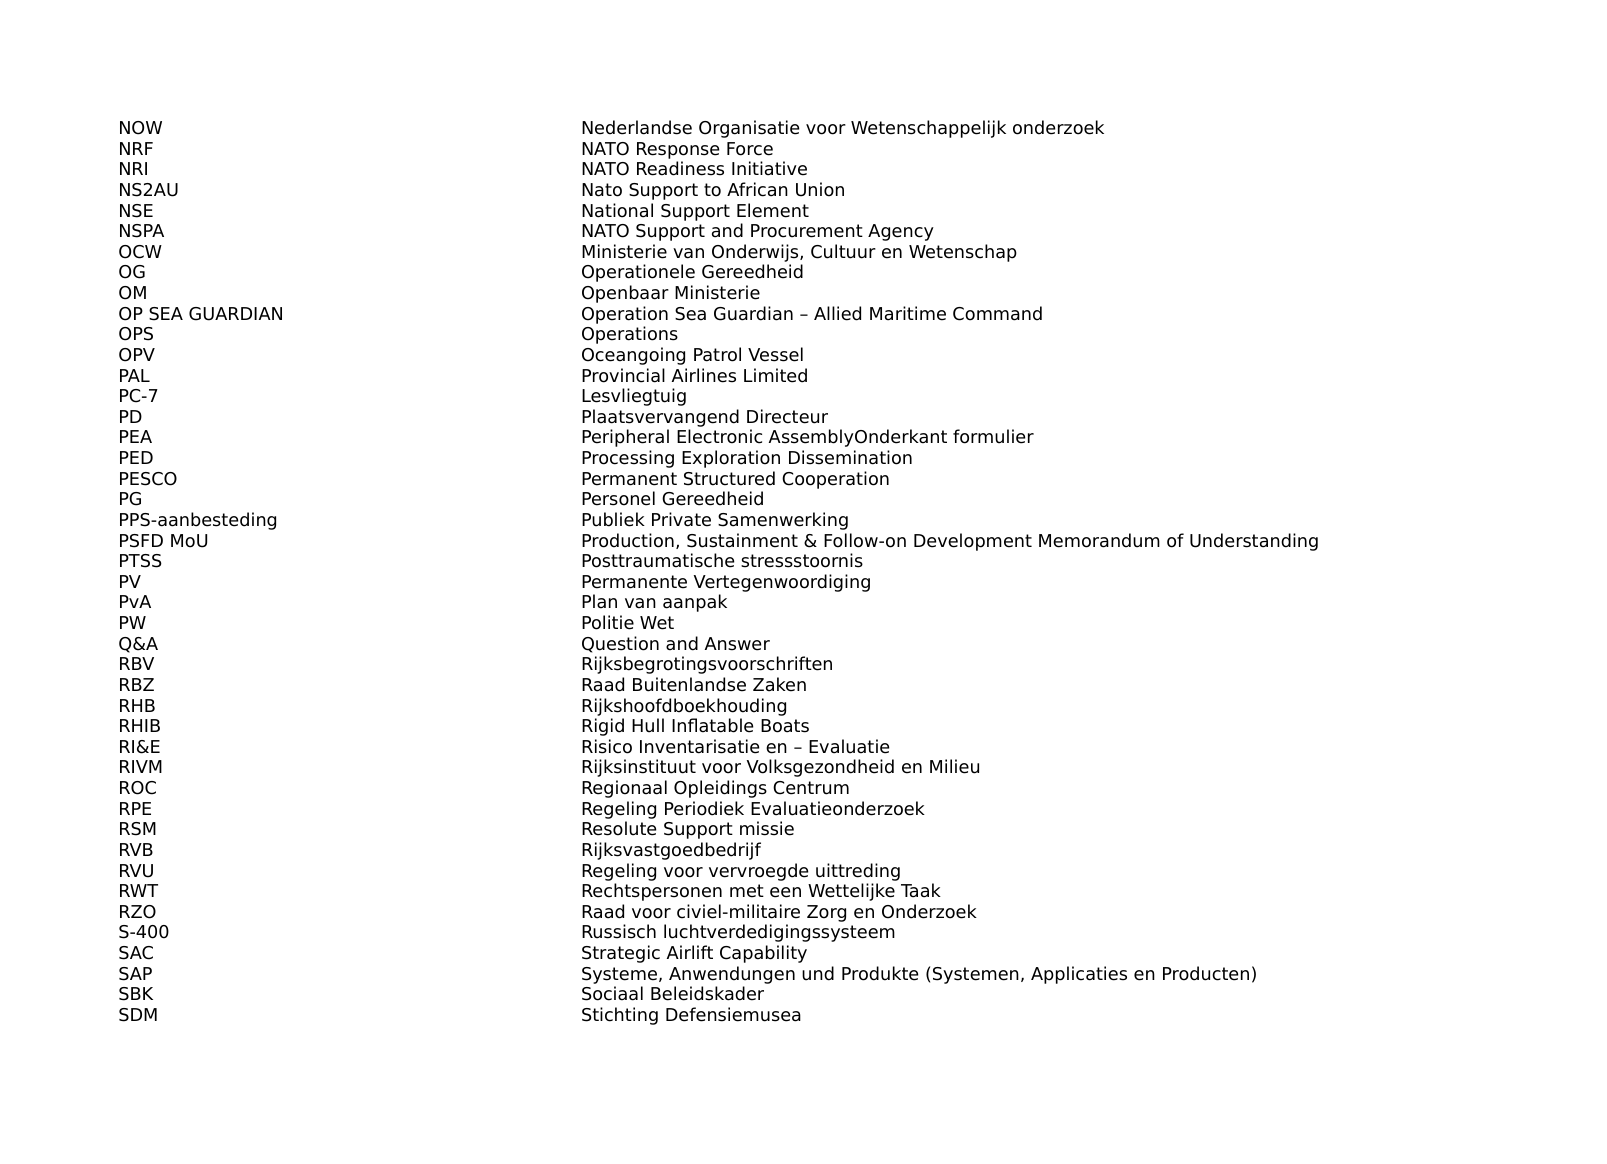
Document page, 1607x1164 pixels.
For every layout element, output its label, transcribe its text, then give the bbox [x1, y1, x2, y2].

table_cell PAL [118, 366, 575, 386]
table_cell Lesvliegtuig [575, 386, 1488, 407]
table_cell RBZ [118, 675, 575, 696]
table_cell PEA [118, 428, 575, 448]
table_cell Nato Support to African Union [575, 180, 1488, 201]
table_cell RBV [118, 654, 575, 675]
table_cell OM [118, 283, 575, 304]
table_cell Personel Gereedheid [575, 489, 1488, 510]
table_cell PED [118, 448, 575, 469]
table_cell Permanent Structured Cooperation [575, 469, 1488, 489]
table_cell Regeling voor vervroegde uittreding [575, 861, 1488, 881]
table_cell Politie Wet [575, 613, 1488, 634]
table_cell PPS-aanbesteding [118, 510, 575, 531]
table_cell Processing Exploration Dissemination [575, 448, 1488, 469]
table_cell Raad voor civiel-militaire Zorg en Onderzoek [575, 902, 1488, 922]
table_cell Openbaar Ministerie [575, 283, 1488, 304]
table_cell Operationele Gereedheid [575, 263, 1488, 283]
table_cell RHB [118, 696, 575, 716]
table_cell OCW [118, 242, 575, 262]
table_cell Posttraumatische stressstoornis [575, 551, 1488, 572]
table_cell RWT [118, 881, 575, 902]
table_cell Rijkshoofdboekhouding [575, 696, 1488, 716]
table_cell OP SEA GUARDIAN [118, 304, 575, 324]
table_cell Plaatsvervangend Directeur [575, 407, 1488, 427]
table_cell Rechtspersonen met een Wettelijke Taak [575, 881, 1488, 902]
table_cell Regionaal Opleidings Centrum [575, 778, 1488, 799]
table_cell PV [118, 572, 575, 592]
table_cell NOW [118, 118, 575, 139]
table_cell Publiek Private Samenwerking [575, 510, 1488, 531]
table_cell PvA [118, 593, 575, 613]
table_cell ROC [118, 778, 575, 799]
table_cell RSM [118, 819, 575, 840]
table_cell RIVM [118, 758, 575, 778]
table_cell Production, Sustainment & Follow-on Development Memorandum of Understanding [575, 531, 1488, 551]
table_cell RVU [118, 861, 575, 881]
table_cell Russisch luchtverdedigingssysteem [575, 923, 1488, 943]
table_cell Risico Inventarisatie en – Evaluatie [575, 737, 1488, 757]
table_cell SAP [118, 964, 575, 984]
table_cell Sociaal Beleidskader [575, 984, 1488, 1005]
table_cell OPV [118, 345, 575, 366]
table_cell RHIB [118, 716, 575, 737]
table_cell Rijksinstituut voor Volksgezondheid en Milieu [575, 758, 1488, 778]
table_cell RZO [118, 902, 575, 922]
table_cell Ministerie van Onderwijs, Cultuur en Wetenschap [575, 242, 1488, 262]
table_cell NATO Response Force [575, 139, 1488, 159]
table_cell Operations [575, 324, 1488, 345]
table_cell Permanente Vertegenwoordiging [575, 572, 1488, 592]
table_cell SDM [118, 1005, 575, 1026]
table_cell Systeme, Anwendungen und Produkte (Systemen, Applicaties en Producten) [575, 964, 1488, 984]
table_cell S-400 [118, 923, 575, 943]
table_cell PSFD MoU [118, 531, 575, 551]
table_cell Plan van aanpak [575, 593, 1488, 613]
table_cell Stichting Defensiemusea [575, 1005, 1488, 1026]
table_cell NSPA [118, 221, 575, 242]
table_cell Oceangoing Patrol Vessel [575, 345, 1488, 366]
table_cell NATO Support and Procurement Agency [575, 221, 1488, 242]
table_cell NS2AU [118, 180, 575, 201]
table_cell OPS [118, 324, 575, 345]
table_cell PC-7 [118, 386, 575, 407]
table_cell PG [118, 489, 575, 510]
table_cell Rijksbegrotingsvoorschriften [575, 654, 1488, 675]
table_cell SAC [118, 943, 575, 964]
table_cell PESCO [118, 469, 575, 489]
table_cell Resolute Support missie [575, 819, 1488, 840]
table_cell Strategic Airlift Capability [575, 943, 1488, 964]
table_cell Regeling Periodiek Evaluatieonderzoek [575, 799, 1488, 819]
table_cell Q&A [118, 634, 575, 654]
table_cell SBK [118, 984, 575, 1005]
table_cell PTSS [118, 551, 575, 572]
table_cell Raad Buitenlandse Zaken [575, 675, 1488, 696]
table_cell Peripheral Electronic AssemblyOnderkant formulier [575, 428, 1488, 448]
table_cell Rigid Hull Inflatable Boats [575, 716, 1488, 737]
table_cell RVB [118, 840, 575, 861]
table_cell RPE [118, 799, 575, 819]
table_cell RI&E [118, 737, 575, 757]
table_cell NSE [118, 201, 575, 221]
table_cell Operation Sea Guardian – Allied Maritime Command [575, 304, 1488, 324]
table_cell NATO Readiness Initiative [575, 159, 1488, 180]
table_cell National Support Element [575, 201, 1488, 221]
table_cell OG [118, 263, 575, 283]
table_cell Provincial Airlines Limited [575, 366, 1488, 386]
table_cell Rijksvastgoedbedrijf [575, 840, 1488, 861]
table_cell Question and Answer [575, 634, 1488, 654]
table_cell NRF [118, 139, 575, 159]
table_cell NRI [118, 159, 575, 180]
table_cell Nederlandse Organisatie voor Wetenschappelijk onderzoek [575, 118, 1488, 139]
table_cell PD [118, 407, 575, 427]
table_cell PW [118, 613, 575, 634]
